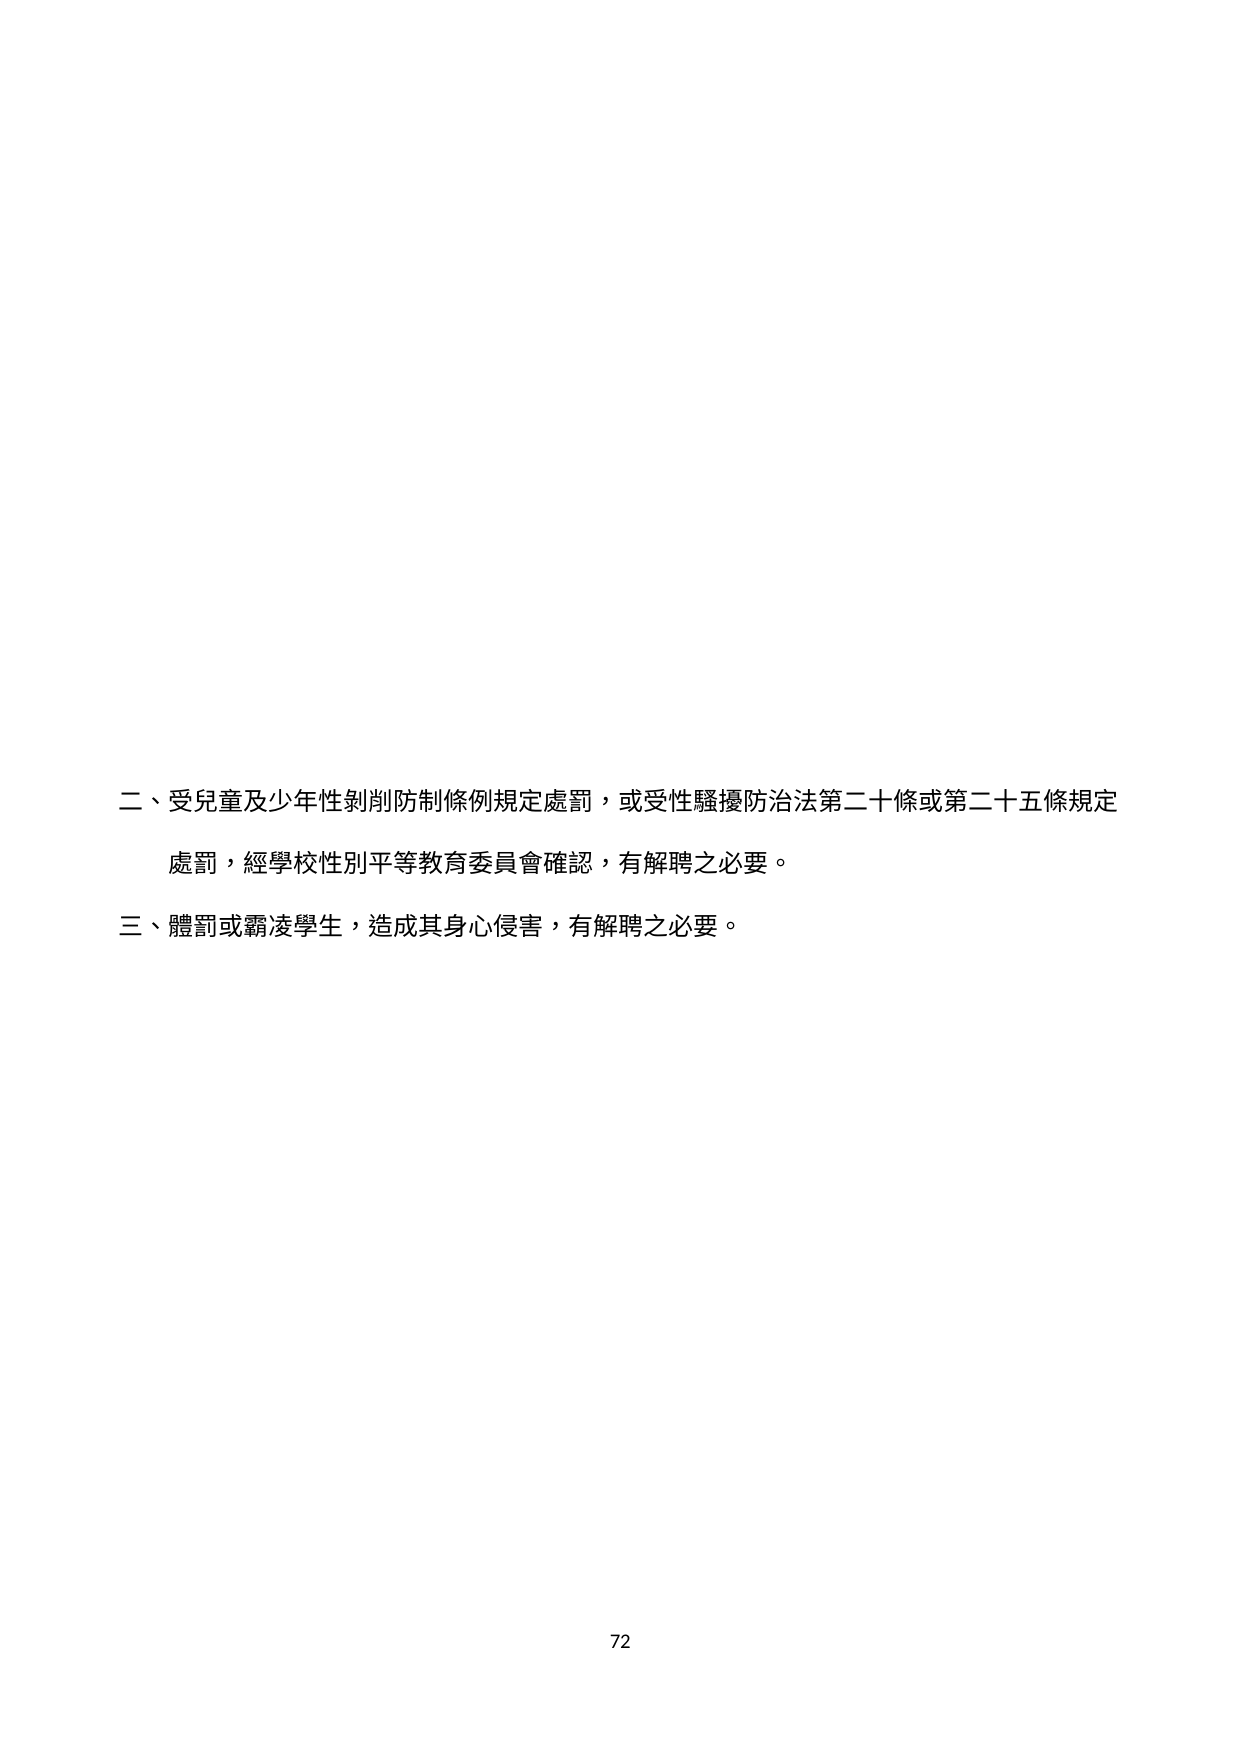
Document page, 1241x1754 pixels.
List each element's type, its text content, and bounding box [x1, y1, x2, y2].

text 二、受兒童及少年性剝削防制條例規定處罰，或受性騷擾防治法第二十條或第二十五條規定處罰，經學校性別平等教育委員會確認，有解聘之必要。 [118, 758, 1122, 883]
text 三、體罰或霸凌學生，造成其身心侵害，有解聘之必要。 [118, 883, 1122, 945]
